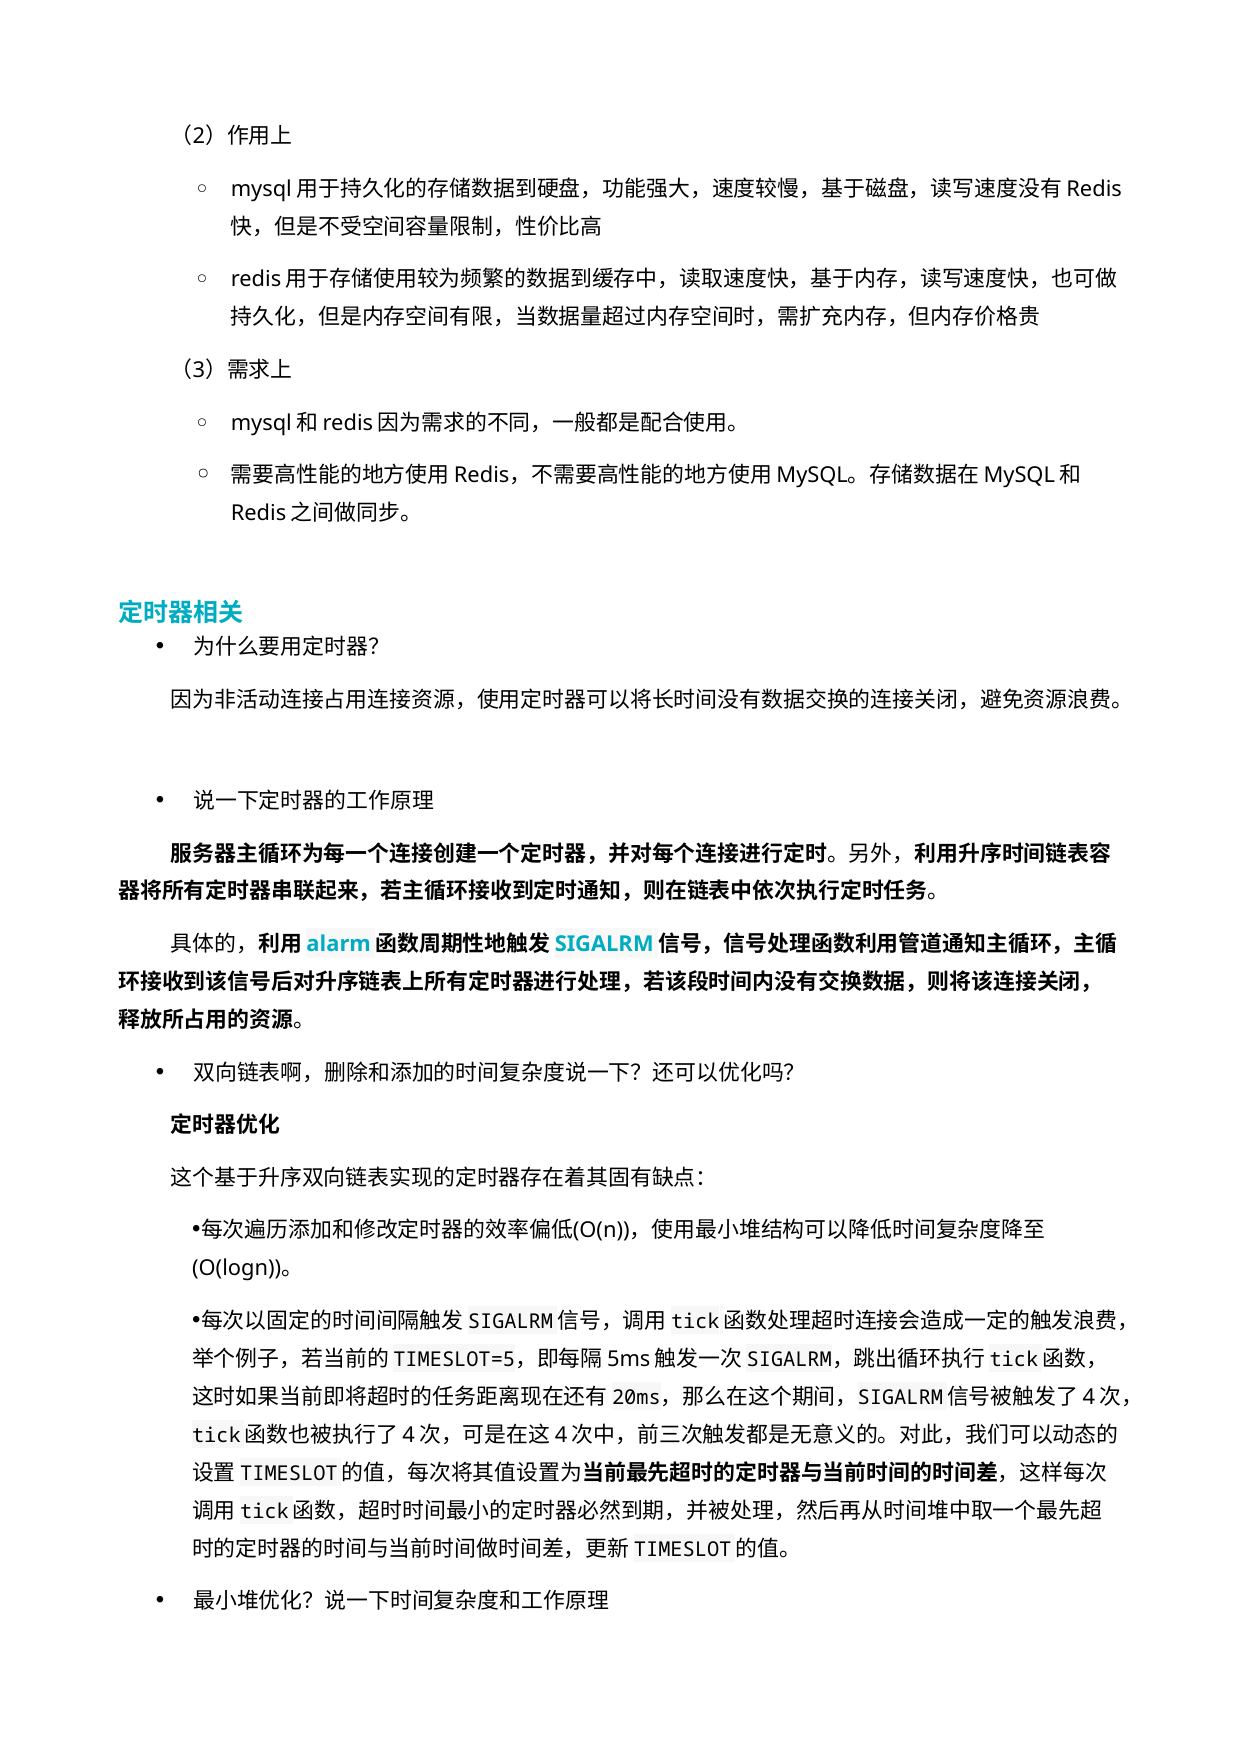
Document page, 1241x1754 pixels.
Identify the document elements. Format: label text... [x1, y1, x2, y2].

text （2）作用上 [118, 118, 1122, 150]
list 需要高性能的地方使用Redis，不需要高性能的地方使用MySQL。存储数据在MySQL和Redis之间做同步。 [193, 457, 1122, 527]
list 双向链表啊，删除和添加的时间复杂度说一下？还可以优化吗？ [156, 1054, 1122, 1086]
list mysql和redis因为需求的不同，一般都是配合使用。 [193, 404, 1122, 436]
text 因为非活动连接占用连接资源，使用定时器可以将长时间没有数据交换的连接关闭，避免资源浪费。 [118, 682, 1122, 713]
list 每次以固定的时间间隔触发SIGALRM信号，调用tick函数处理超时连接会造成一定的触发浪费，举个例子，若当前的TIMESLOT=5，即每隔5ms触发一次SIGALRM，跳出循环执行tick函数，这时如果当前即将超时的任务距离现在还有20ms，那么在这个期间，SIGALRM信号被触发了4次，tick函数也被执行了4次，可是在这4次中，前三次触发都是无意义的。对此，我们可以动态的设置TIMESLOT的值，每次将其值设置为当前最先超时的定时器与当前时间的时间差，这样每次调用tick函数，超时时间最小的定时器必然到期，并被处理，然后再从时间堆中取一个最先超时的定时器的时间与当前时间做时间差，更新TIMESLOT的值。 [118, 1303, 1122, 1562]
list 每次遍历添加和修改定时器的效率偏低(O(n))，使用最小堆结构可以降低时间复杂度降至(O(logn))。 [118, 1212, 1122, 1282]
list mysql用于持久化的存储数据到硬盘，功能强大，速度较慢，基于磁盘，读写速度没有Redis快，但是不受空间容量限制，性价比高 [193, 171, 1122, 241]
text 具体的，利用alarm函数周期性地触发SIGALRM信号，信号处理函数利用管道通知主循环，主循环接收到该信号后对升序链表上所有定时器进行处理，若该段时间内没有交换数据，则将该连接关闭，释放所占用的资源。 [118, 926, 1122, 1034]
text 定时器优化 [118, 1107, 1122, 1139]
text （3）需求上 [118, 352, 1122, 384]
text 服务器主循环为每一个连接创建一个定时器，并对每个连接进行定时。另外，利用升序时间链表容器将所有定时器串联起来，若主循环接收到定时通知，则在链表中依次执行定时任务。 [118, 836, 1122, 905]
list 说一下定时器的工作原理 [156, 783, 1122, 815]
text 这个基于升序双向链表实现的定时器存在着其固有缺点： [118, 1159, 1122, 1191]
list 为什么要用定时器？ [156, 629, 1122, 661]
list 最小堆优化？说一下时间复杂度和工作原理 [156, 1583, 1122, 1615]
list redis用于存储使用较为频繁的数据到缓存中，读取速度快，基于内存，读写速度快，也可做持久化，但是内存空间有限，当数据量超过内存空间时，需扩充内存，但内存价格贵 [193, 261, 1122, 331]
subtitle 定时器相关 [118, 593, 1122, 629]
